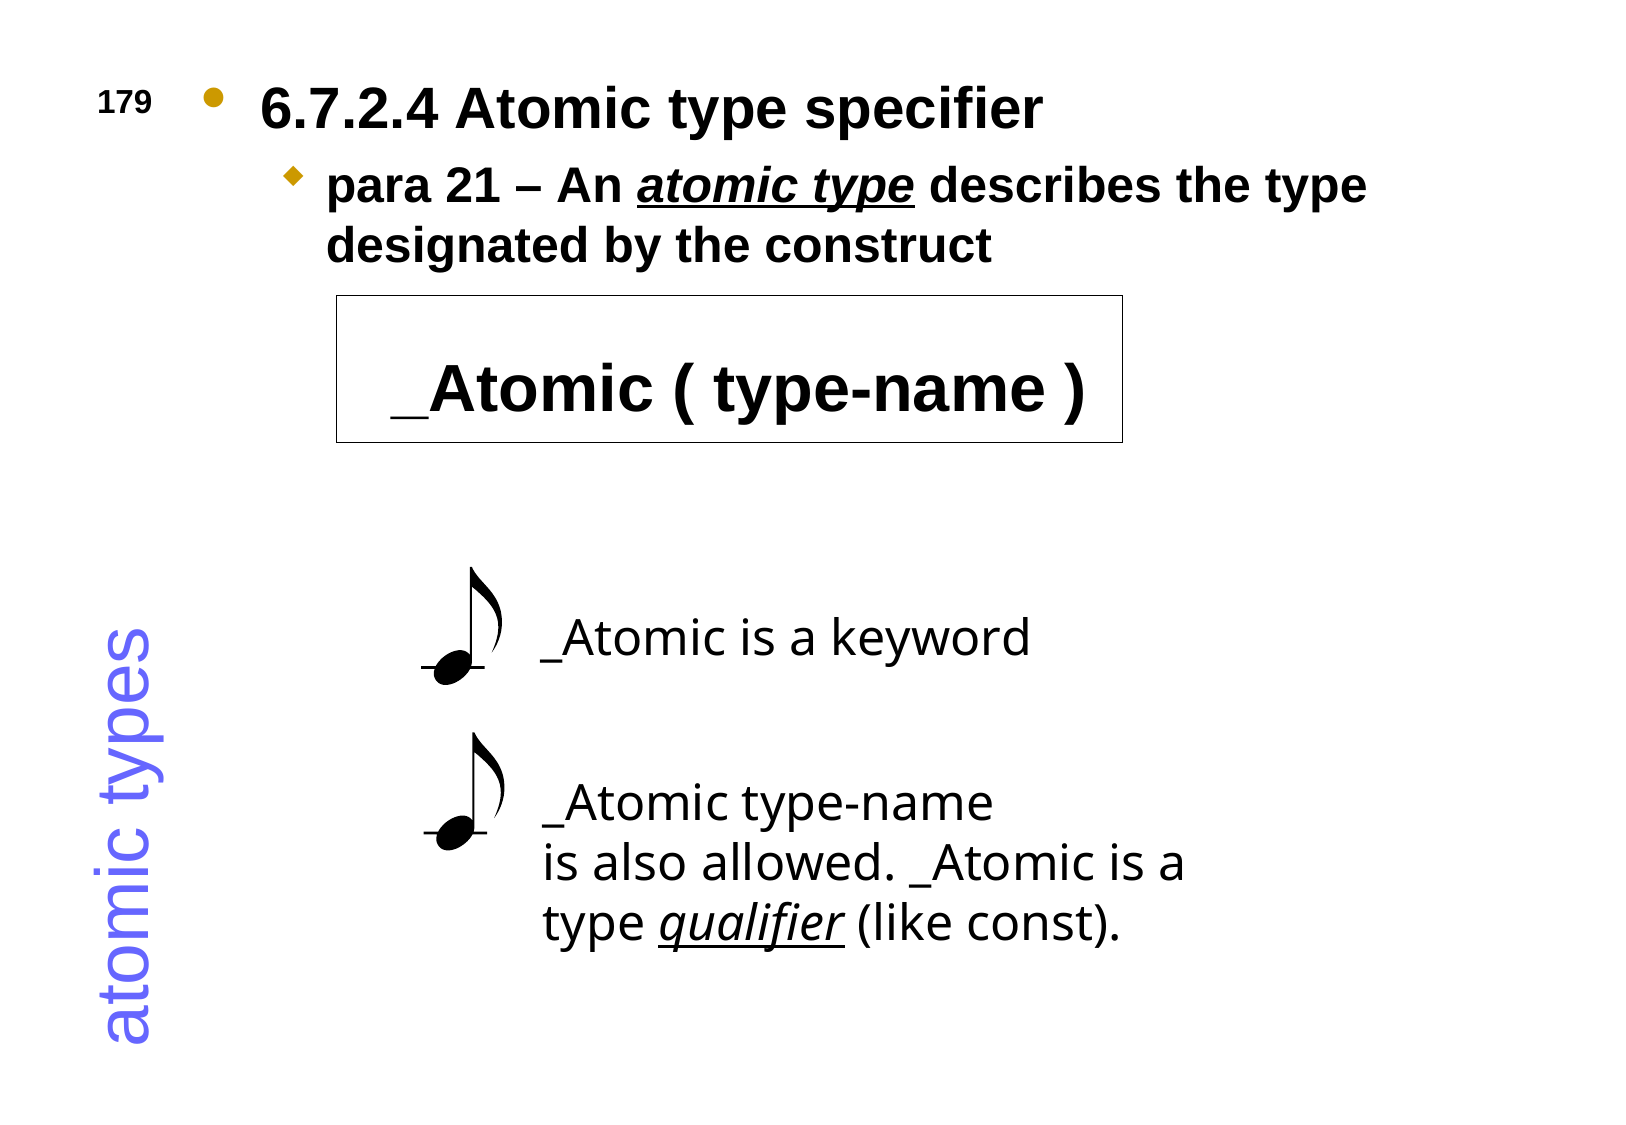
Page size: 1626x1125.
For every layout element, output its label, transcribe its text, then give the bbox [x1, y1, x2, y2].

list 6.7.2.4 Atomic type specifier para 21 – An atomic type describes the type designated by the construct _Atomic ( type-name ) [188, 62, 1477, 1063]
text_box _Atomic type-name is also allowed. _Atomic is a type qualifier (like const). [528, 763, 1237, 959]
text_box _Atomic is a keyword [525, 597, 1235, 674]
title atomic types [21, 29, 217, 1063]
text_box [423, 732, 505, 851]
text_box [421, 566, 502, 685]
